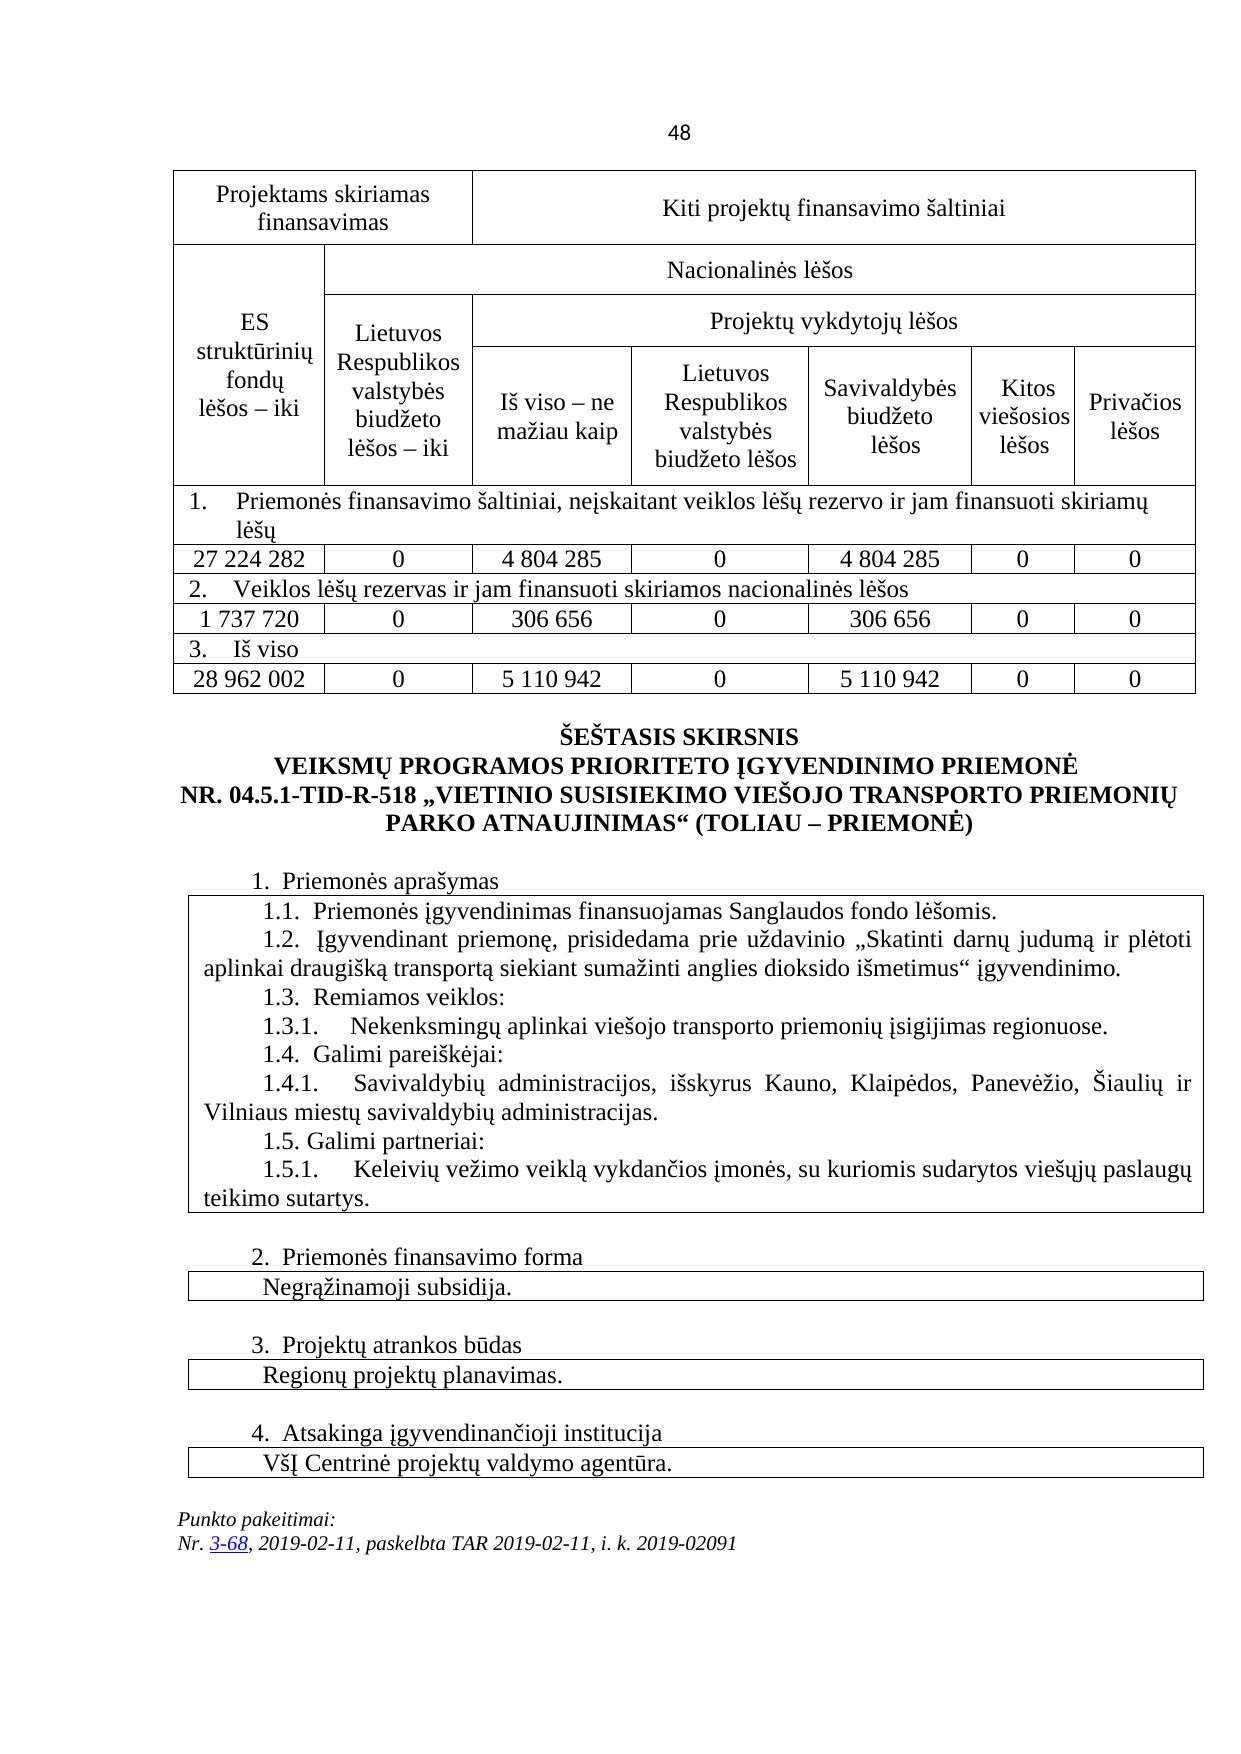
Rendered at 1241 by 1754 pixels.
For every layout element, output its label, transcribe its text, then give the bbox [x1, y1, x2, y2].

table_cell 0 [972, 545, 1074, 573]
text 4. Atsakinga įgyvendinančioji institucija [251, 1418, 1181, 1447]
table_cell 1.5. Galimi partneriai: 1.5.1. Keleivių vežimo veiklą vykdančios įmonės, su kuriomis sudarytos viešųjų paslaugų teikimo sutartys. [189, 1126, 1203, 1212]
table_cell Kitos viešosios lėšos [972, 347, 1074, 485]
table_cell 1.2. Įgyvendinant priemonę, prisidedama prie uždavinio „Skatinti darnų judumą ir plėtoti aplinkai draugišką transportą siekiant sumažinti anglies dioksido išmetimus“ įgyvendinimo. [189, 925, 1203, 982]
table_header Projektams skiriamas finansavimas [174, 171, 472, 244]
table_cell 5 110 942 [809, 664, 971, 692]
table_cell 1.3. Remiamos veiklos: 1.3.1. Nekenksmingų aplinkai viešojo transporto priemonių įsigijimas regionuose. [189, 982, 1203, 1039]
table_cell 4 804 285 [809, 545, 971, 573]
text NR. 04.5.1-TID-R-518 „Vietinio susisiekimo viešojo transporto priemonių parko atnaujinimas“ (TOLIAU – priemonė) [177, 780, 1181, 837]
table_cell 0 [1075, 545, 1195, 573]
table_header 1.1. Priemonės įgyvendinimas finansuojamas Sanglaudos fondo lėšomis. [189, 896, 1203, 924]
table_cell 0 [325, 664, 472, 692]
table_header VšĮ Centrinė projektų valdymo agentūra. [189, 1448, 1203, 1477]
table_cell 0 [972, 604, 1074, 633]
table_cell 0 [325, 545, 472, 573]
table_cell Nacionalinės lėšos [325, 245, 1195, 294]
table_cell Savivaldybės biudžeto lėšos [809, 347, 971, 485]
table_cell 0 [632, 604, 808, 633]
table_cell 1 737 720 [174, 604, 324, 633]
table_cell 1.4. Galimi pareiškėjai: 1.4.1. Savivaldybių administracijos, išskyrus Kauno, Klaipėdos, Panevėžio, Šiaulių ir Vilniaus miestų savivaldybių administracijas. [189, 1040, 1203, 1126]
table_cell 306 656 [809, 604, 971, 633]
table_cell Projektų vykdytojų lėšos [473, 295, 1195, 346]
table_cell 306 656 [473, 604, 631, 633]
table_cell Privačios lėšos [1075, 347, 1195, 485]
table_header Regionų projektų planavimas. [189, 1360, 1203, 1389]
table_cell 4 804 285 [473, 545, 631, 573]
table_cell 0 [632, 545, 808, 573]
table_cell 3. Iš viso [174, 634, 1195, 663]
table_cell 28 962 002 [174, 664, 324, 692]
table_cell Lietuvos Respublikos valstybės biudžeto lėšos [632, 347, 808, 485]
text ŠEŠTASIS SKIRSNIS [177, 722, 1181, 751]
table_cell 1. Priemonės finansavimo šaltiniai, neįskaitant veiklos lėšų rezervo ir jam finansuoti skiriamų lėšų [174, 486, 1195, 543]
table_cell 0 [972, 664, 1074, 692]
table_cell Iš viso – ne mažiau kaip [473, 347, 631, 485]
table_cell 0 [632, 664, 808, 692]
table_cell 0 [325, 604, 472, 633]
table_cell 0 [1075, 604, 1195, 633]
table_header Negrąžinamoji subsidija. [189, 1272, 1203, 1300]
text 2. Priemonės finansavimo forma [251, 1242, 1181, 1271]
text 3. Projektų atrankos būdas [251, 1330, 1181, 1359]
text 1. Priemonės aprašymas [251, 866, 1181, 895]
table_cell 0 [1075, 664, 1195, 692]
table_cell 27 224 282 [174, 545, 324, 573]
text VEIKSMŲ PROGRAMOS PRIORITETO ĮGYVENDINIMO PRIEMONĖ [177, 751, 1181, 780]
table_cell 5 110 942 [473, 664, 631, 692]
text Punkto pakeitimai: [177, 1507, 1181, 1531]
table_cell 2. Veiklos lėšų rezervas ir jam finansuoti skiriamos nacionalinės lėšos [174, 574, 1195, 603]
table_cell ES struktūrinių fondų lėšos – iki [174, 245, 324, 485]
table_cell Lietuvos Respublikos valstybės biudžeto lėšos – iki [325, 295, 472, 485]
text Nr. 3-68, 2019-02-11, paskelbta TAR 2019-02-11, i. k. 2019-02091 [177, 1531, 1181, 1555]
table_header Kiti projektų finansavimo šaltiniai [473, 171, 1195, 244]
